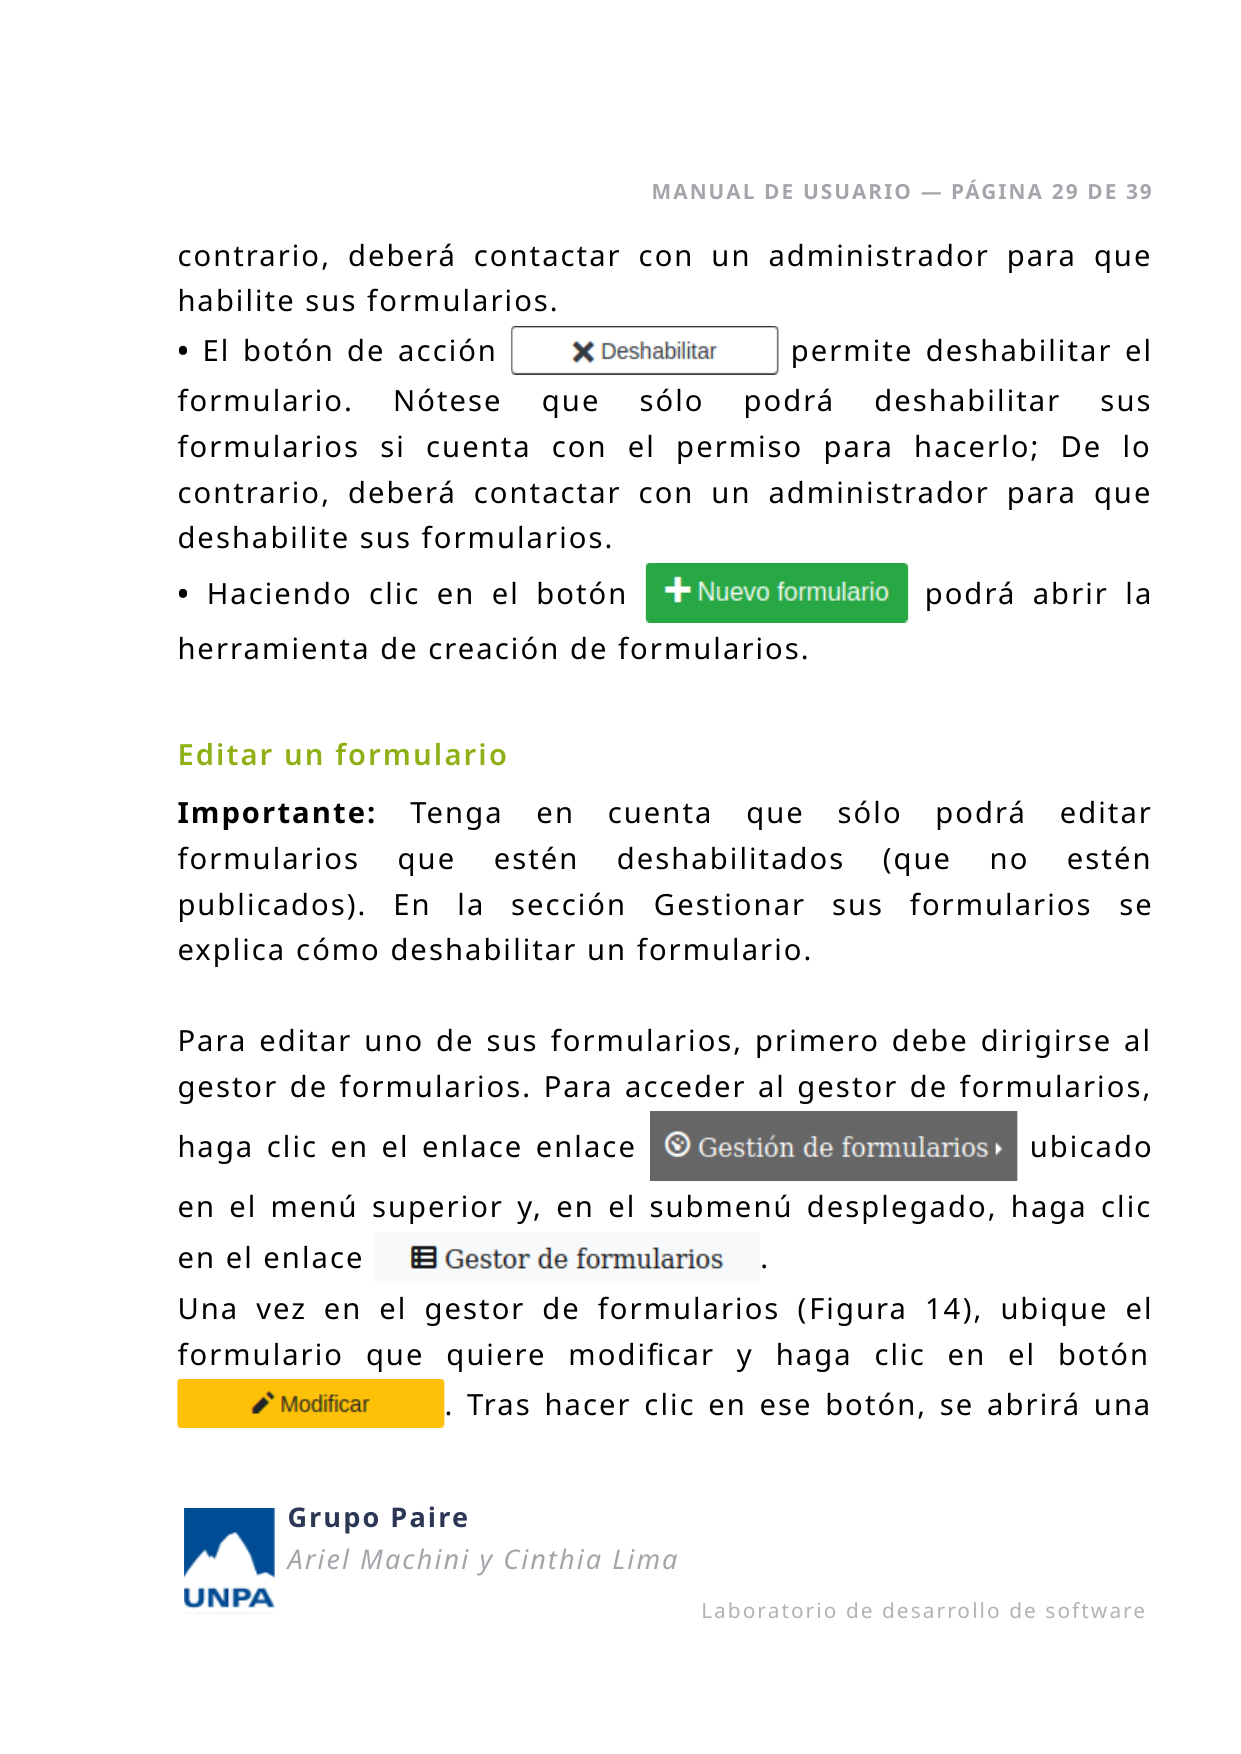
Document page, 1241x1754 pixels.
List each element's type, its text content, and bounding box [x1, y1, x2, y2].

picture [374, 1232, 761, 1283]
text Una vez en el gestor de formularios (Figura 14), ubique el formulario que quiere modificar y haga clic en el botón . Tras hacer clic en ese botón, se abrirá una [177, 1288, 1152, 1428]
picture [645, 563, 909, 623]
text Importante: Tenga en cuenta que sólo podrá editar formularios que estén deshabilitados (que no estén publicados). En la sección Gestionar sus formularios se explica cómo deshabilitar un formulario. [177, 792, 1152, 969]
picture [650, 1111, 1018, 1181]
picture [184, 1508, 275, 1614]
subtitle Editar un formulario [177, 734, 1152, 774]
picture [511, 326, 779, 375]
text • Haciendo clic en el botón podrá abrir la herramienta de creación de formularios. [177, 623, 1152, 668]
text • El botón de acción permite deshabilitar el formulario. Nótese que sólo podrá deshabilitar sus formularios si cuenta con el permiso para hacerlo; De lo contrario, deberá contactar con un administrador para que deshabilite sus formularios. [177, 326, 1152, 557]
text Para editar uno de sus formularios, primero debe dirigirse al gestor de formularios. Para acceder al gestor de formularios, haga clic en el enlace enlace ubicado en el menú superior y, en el submenú desplegado, haga clic en el enlace . [177, 1021, 1152, 1282]
text contrario, deberá contactar con un administrador para que habilite sus formularios. [177, 235, 1152, 320]
picture [177, 1379, 445, 1428]
